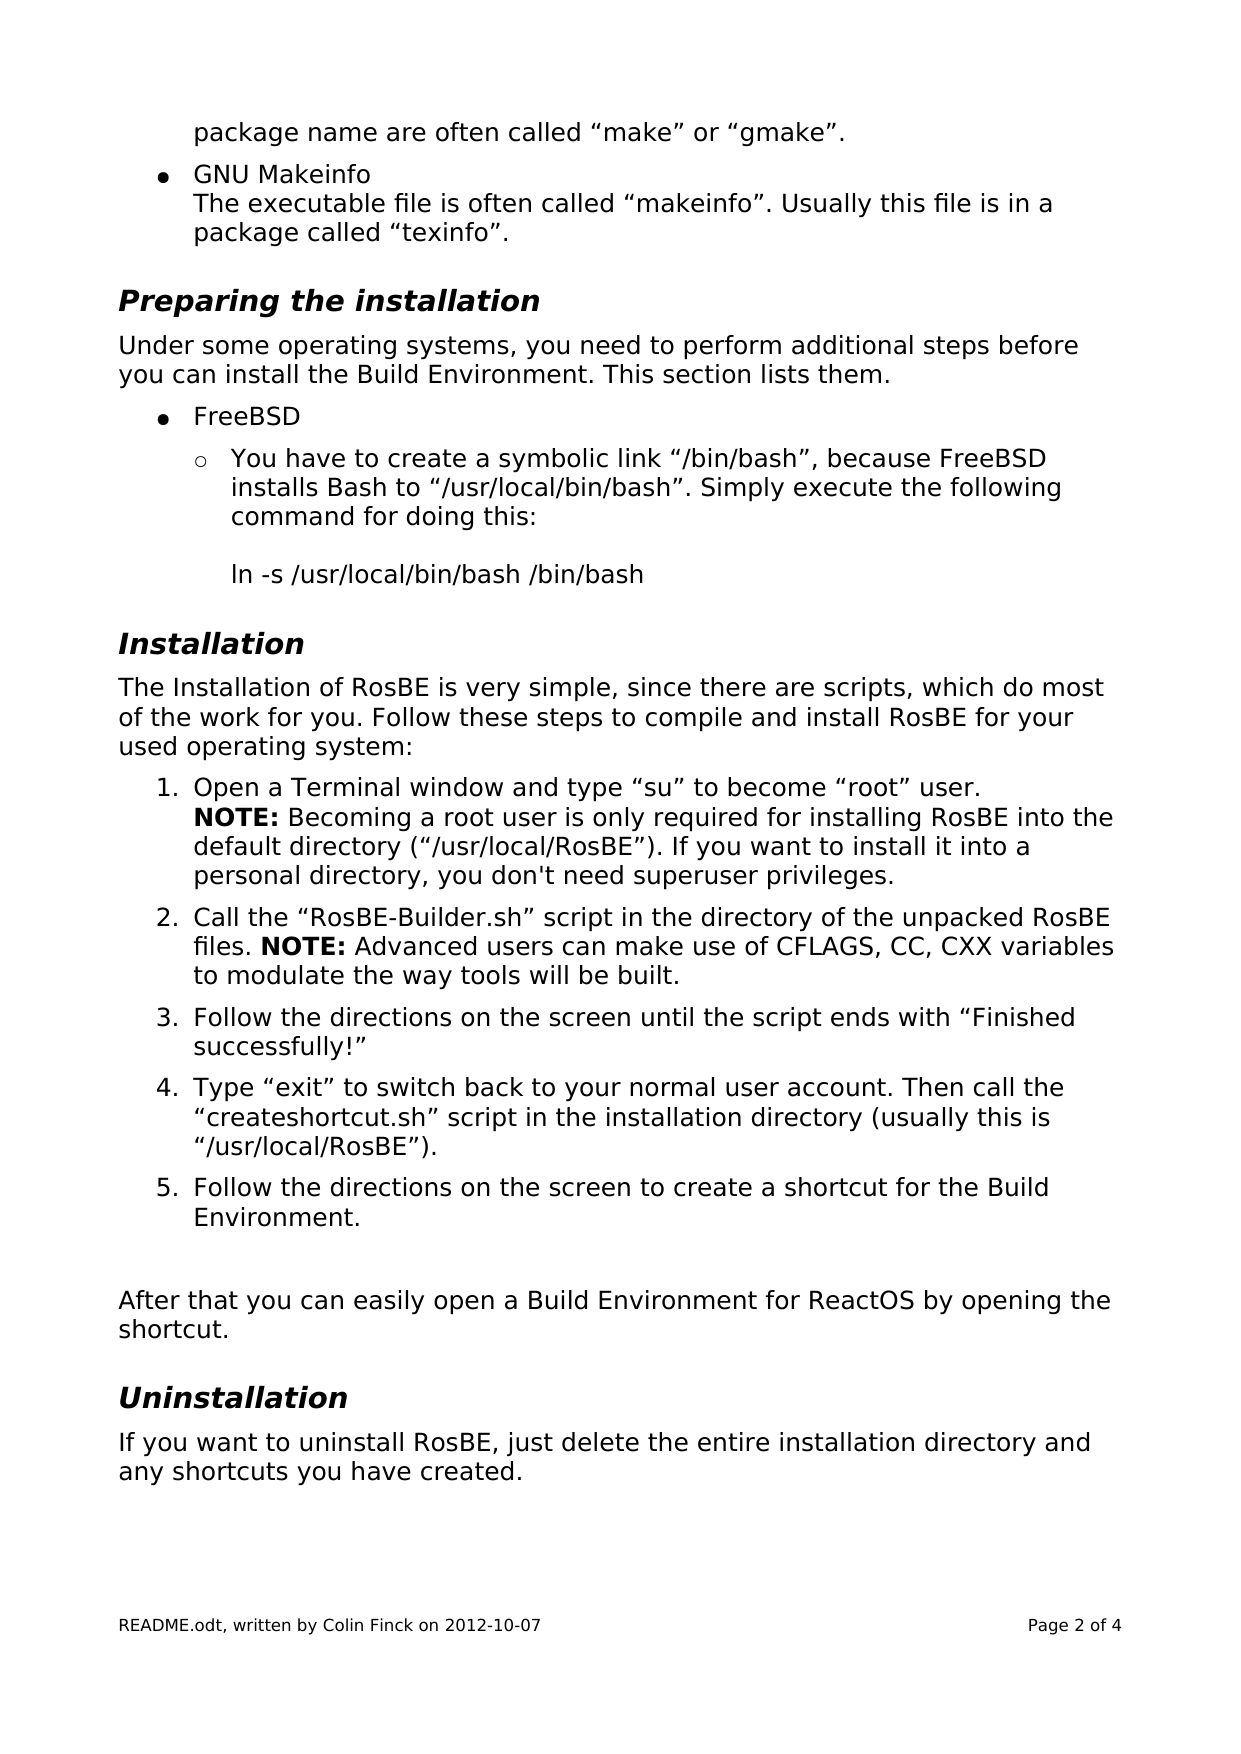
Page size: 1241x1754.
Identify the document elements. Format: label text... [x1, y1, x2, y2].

list You have to create a symbolic link “/bin/bash”, because FreeBSD installs Bash to “/usr/local/bin/bash”. Simply execute the following command for doing this: ln -s /usr/local/bin/bash /bin/bash [193, 444, 1122, 589]
text After that you can easily open a Build Environment for ReactOS by opening the shortcut. [118, 1286, 1122, 1344]
list Call the “RosBE-Builder.sh” script in the directory of the unpacked RosBE files. NOTE: Advanced users can make use of CFLAGS, CC, CXX variables to modulate the way tools will be built. [156, 903, 1122, 990]
list GNU Makeinfo The executable file is often called “makeinfo”. Usually this file is in a package called “texinfo”. [156, 160, 1122, 247]
list Follow the directions on the screen until the script ends with “Finished successfully!” [156, 1003, 1122, 1061]
list Open a Terminal window and type “su” to become “root” user. NOTE: Becoming a root user is only required for installing RosBE into the default directory (“/usr/local/RosBE”). If you want to install it into a personal directory, you don't need superuser privileges. [156, 773, 1122, 890]
list package name are often called “make” or “gmake”. [156, 118, 1122, 147]
list Type “exit” to switch back to your normal user account. Then call the “createshortcut.sh” script in the installation directory (usually this is “/usr/local/RosBE”). [156, 1073, 1122, 1161]
list Follow the directions on the screen to create a shortcut for the Build Environment. [156, 1173, 1122, 1232]
list FreeBSD [156, 402, 1122, 431]
subtitle Preparing the installation [118, 285, 1122, 319]
subtitle Uninstallation [118, 1382, 1122, 1416]
text The Installation of RosBE is very simple, since there are scripts, which do most of the work for you. Follow these steps to compile and install RosBE for your used operating system: [118, 673, 1122, 761]
text Under some operating systems, you need to perform additional steps before you can install the Build Environment. This section lists them. [118, 331, 1122, 389]
text If you want to uninstall RosBE, just delete the entire installation directory and any shortcuts you have created. [118, 1428, 1122, 1487]
subtitle Installation [118, 627, 1122, 661]
